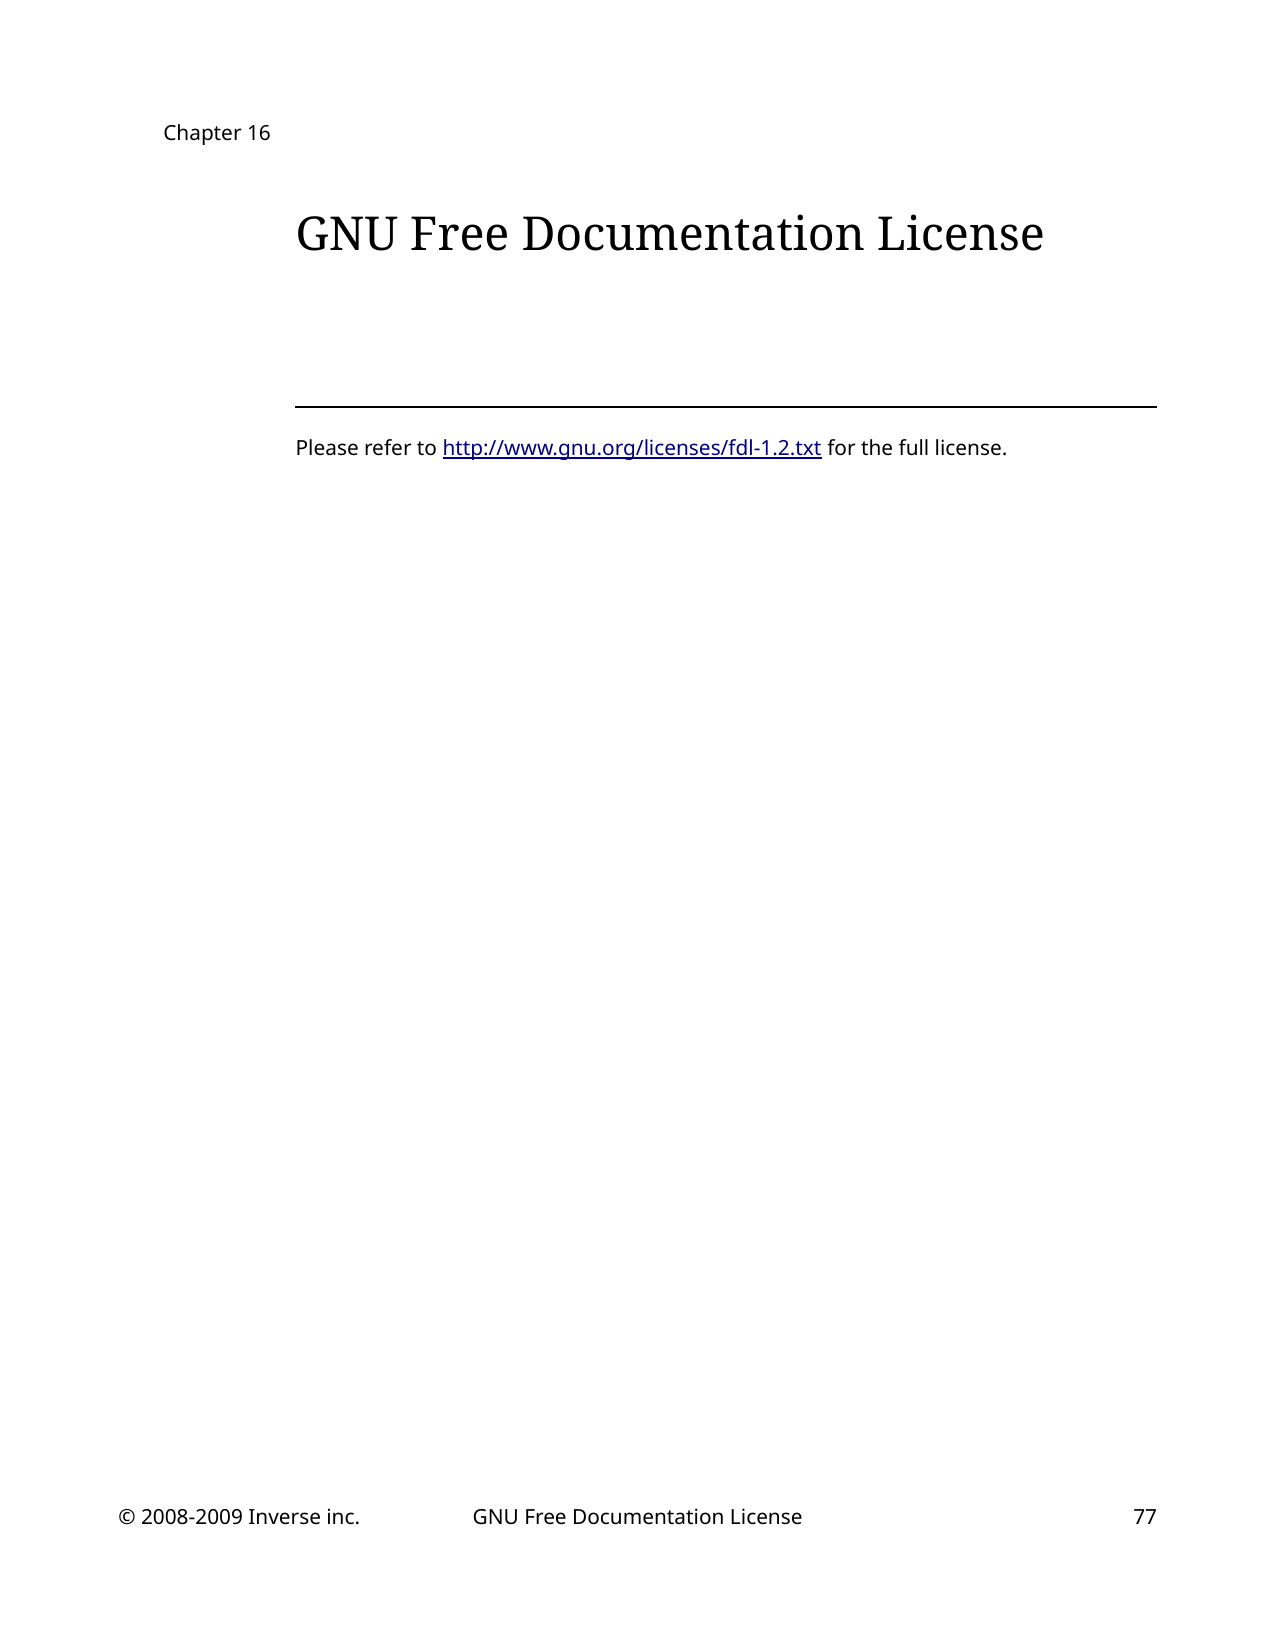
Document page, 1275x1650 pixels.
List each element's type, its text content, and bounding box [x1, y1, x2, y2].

subtitle GNU Free Documentation License [295, 201, 1157, 406]
text Please refer to http://www.gnu.org/licenses/fdl-1.2.txt for the full license. [295, 433, 1157, 461]
